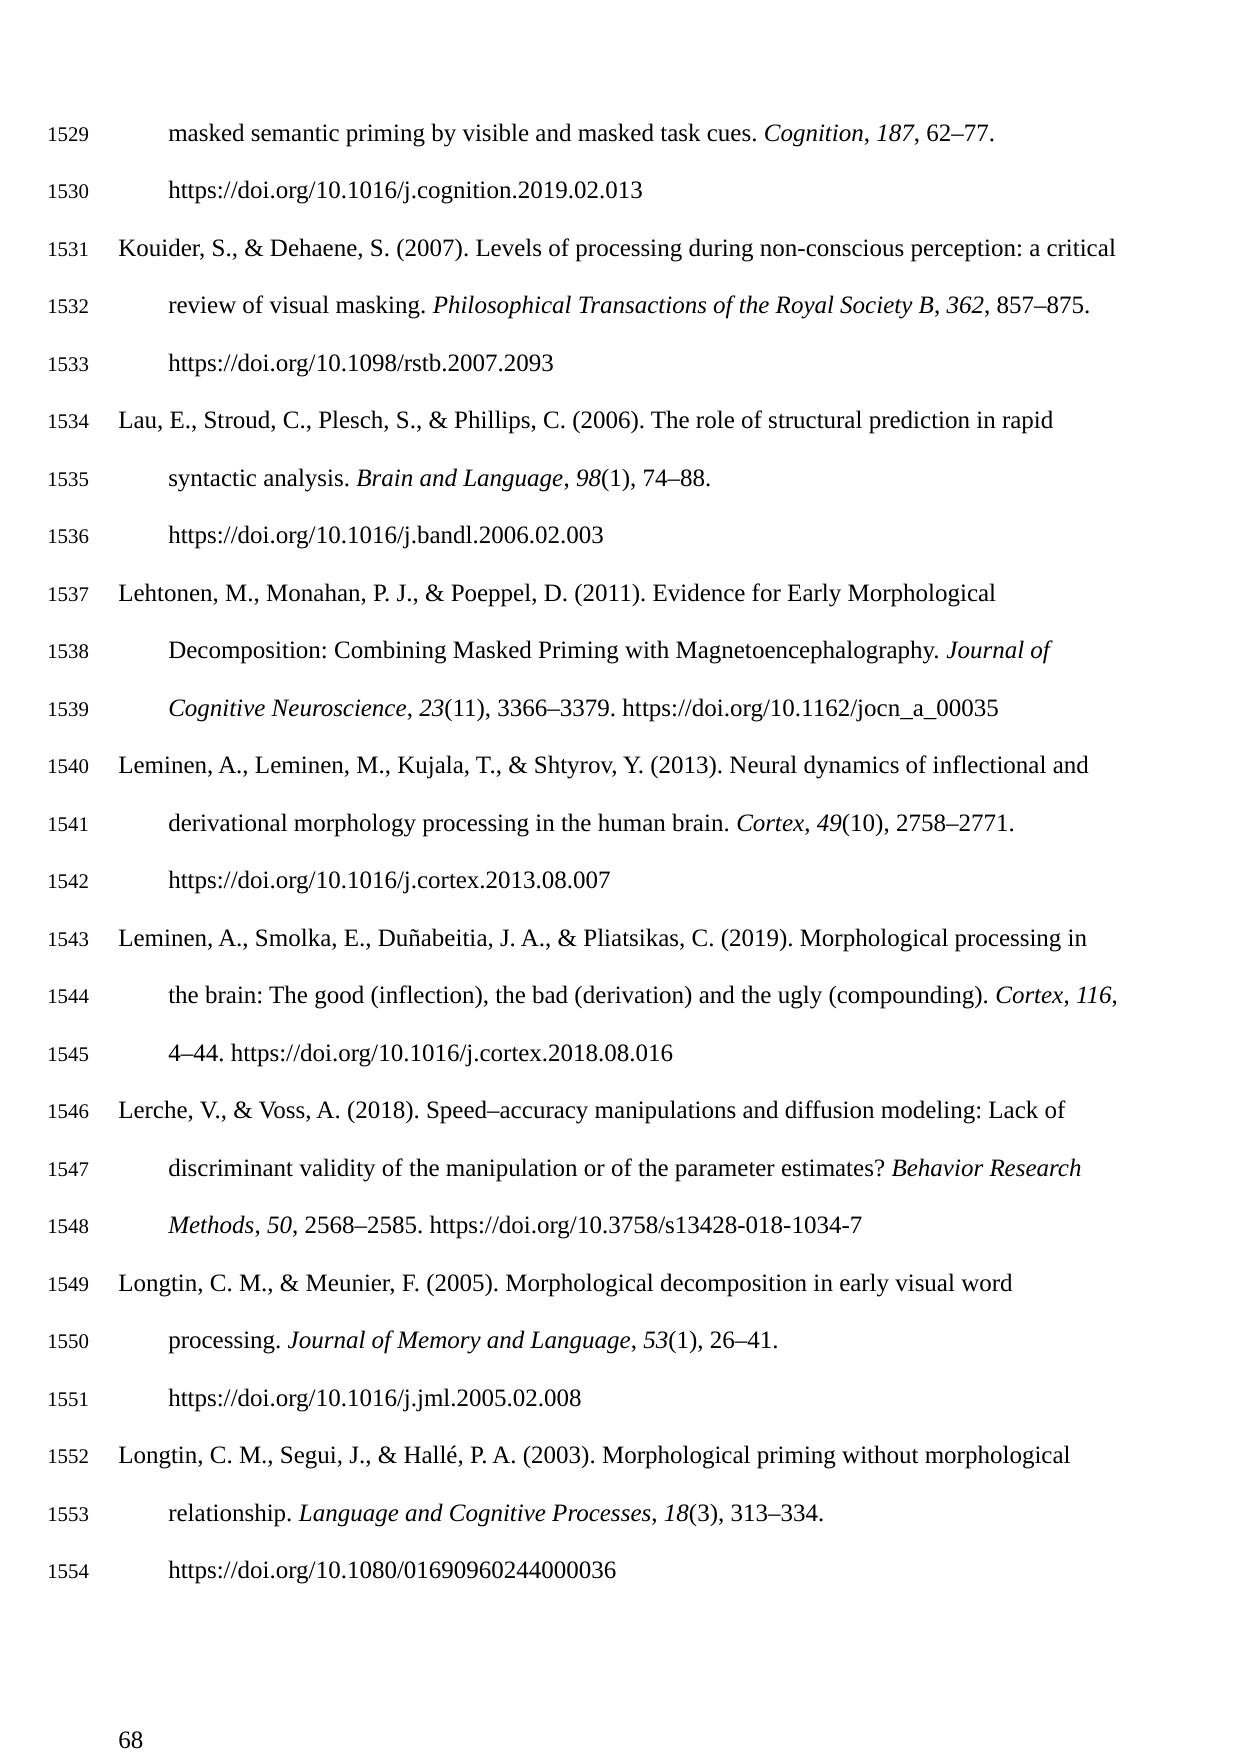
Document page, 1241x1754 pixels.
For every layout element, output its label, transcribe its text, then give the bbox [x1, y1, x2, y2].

text Leminen, A., Smolka, E., Duñabeitia, J. A., & Pliatsikas, C. (2019). Morphological processing in the brain: The good (inflection), the bad (derivation) and the ugly (compounding). Cortex, 116, 4–44. https://doi.org/10.1016/j.cortex.2018.08.016 [118, 923, 1122, 1067]
text masked semantic priming by visible and masked task cues. Cognition, 187, 62–77. https://doi.org/10.1016/j.cognition.2019.02.013 [118, 118, 1122, 204]
text Longtin, C. M., & Meunier, F. (2005). Morphological decomposition in early visual word processing. Journal of Memory and Language, 53(1), 26–41. https://doi.org/10.1016/j.jml.2005.02.008 [118, 1268, 1122, 1412]
text Kouider, S., & Dehaene, S. (2007). Levels of processing during non-conscious perception: a critical review of visual masking. Philosophical Transactions of the Royal Society B, 362, 857–875. https://doi.org/10.1098/rstb.2007.2093 [118, 233, 1122, 377]
text Longtin, C. M., Segui, J., & Hallé, P. A. (2003). Morphological priming without morphological relationship. Language and Cognitive Processes, 18(3), 313–334. https://doi.org/10.1080/01690960244000036 [118, 1441, 1122, 1584]
text Lehtonen, M., Monahan, P. J., & Poeppel, D. (2011). Evidence for Early Morphological Decomposition: Combining Masked Priming with Magnetoencephalography. Journal of Cognitive Neuroscience, 23(11), 3366–3379. https://doi.org/10.1162/jocn_a_00035 [118, 578, 1122, 722]
text Lau, E., Stroud, C., Plesch, S., & Phillips, C. (2006). The role of structural prediction in rapid syntactic analysis. Brain and Language, 98(1), 74–88. https://doi.org/10.1016/j.bandl.2006.02.003 [118, 406, 1122, 549]
text Lerche, V., & Voss, A. (2018). Speed–accuracy manipulations and diffusion modeling: Lack of discriminant validity of the manipulation or of the parameter estimates? Behavior Research Methods, 50, 2568–2585. https://doi.org/10.3758/s13428-018-1034-7 [118, 1096, 1122, 1239]
text Leminen, A., Leminen, M., Kujala, T., & Shtyrov, Y. (2013). Neural dynamics of inflectional and derivational morphology processing in the human brain. Cortex, 49(10), 2758–2771. https://doi.org/10.1016/j.cortex.2013.08.007 [118, 751, 1122, 894]
